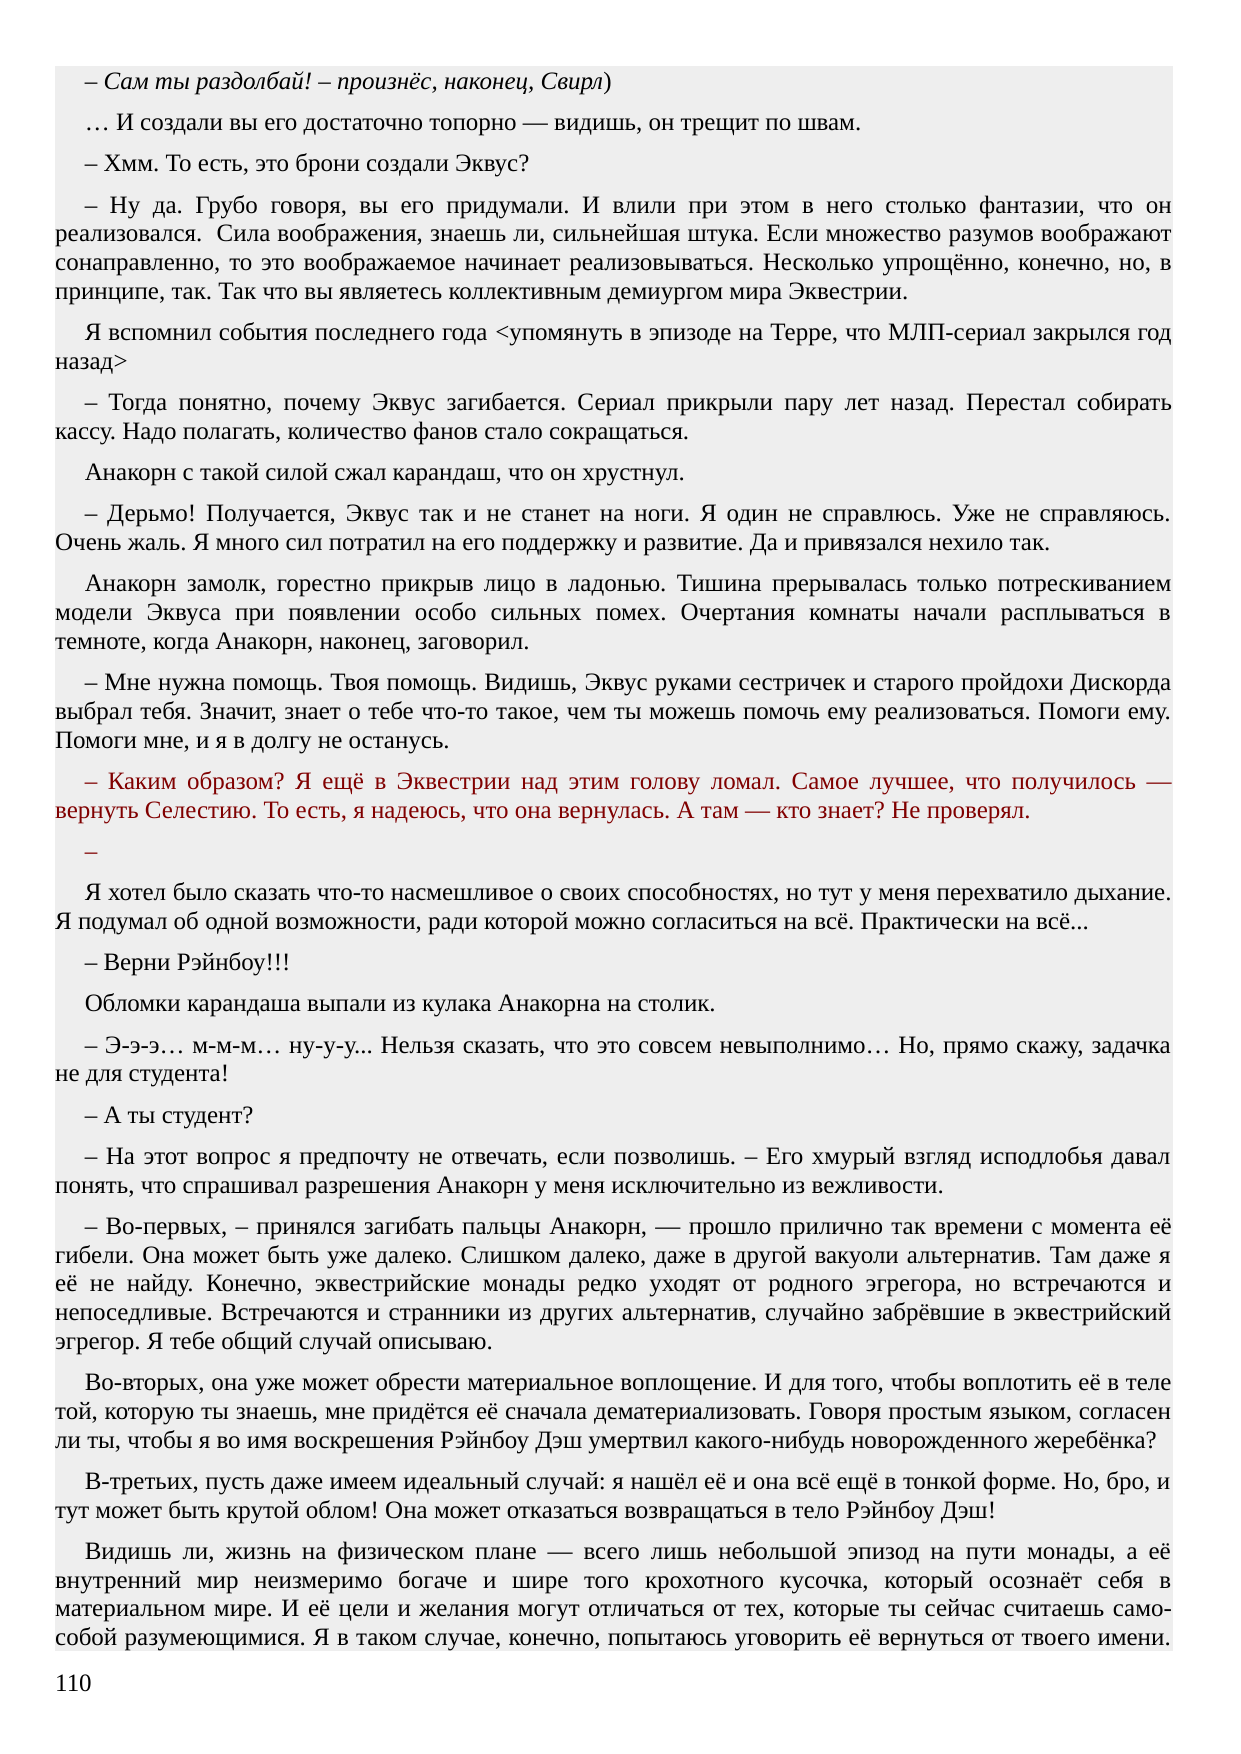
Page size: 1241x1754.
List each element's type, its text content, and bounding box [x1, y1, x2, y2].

text – Верни Рэйнбоу!!! [55, 947, 1173, 976]
text – [55, 836, 1173, 865]
text – А ты студент? [55, 1100, 1173, 1128]
text – Дерьмо! Получается, Эквус так и не станет на ноги. Я один не справлюсь. Уже не справляюсь. Очень жаль. Я много сил потратил на его поддержку и развитие. Да и привязался нехило так. [55, 498, 1173, 556]
text Я хотел было сказать что-то насмешливое о своих способностях, но тут у меня перехватило дыхание. Я подумал об одной возможности, ради которой можно согласиться на всё. Практически на всё... [55, 877, 1173, 935]
text – Тогда понятно, почему Эквус загибается. Сериал прикрыли пару лет назад. Перестал собирать кассу. Надо полагать, количество фанов стало сокращаться. [55, 387, 1173, 445]
text – Каким образом? Я ещё в Эквестрии над этим голову ломал. Самое лучшее, что получилось — вернуть Селестию. То есть, я надеюсь, что она вернулась. А там — кто знает? Не проверял. [55, 766, 1173, 823]
text – Мне нужна помощь. Твоя помощь. Видишь, Эквус руками сестричек и старого пройдохи Дискорда выбрал тебя. Значит, знает о тебе что-то такое, чем ты можешь помочь ему реализоваться. Помоги ему. Помоги мне, и я в долгу не останусь. [55, 667, 1173, 753]
text В-третьих, пусть даже имеем идеальный случай: я нашёл её и она всё ещё в тонкой форме. Но, бро, и тут может быть крутой облом! Она может отказаться возвращаться в тело Рэйнбоу Дэш! [55, 1466, 1173, 1523]
text Анакорн замолк, горестно прикрыв лицо в ладонью. Тишина прерывалась только потрескиванием модели Эквуса при появлении особо сильных помех. Очертания комнаты начали расплываться в темноте, когда Анакорн, наконец, заговорил. [55, 568, 1173, 655]
text – Во-первых, – принялся загибать пальцы Анакорн, — прошло прилично так времени с момента её гибели. Она может быть уже далеко. Слишком далеко, даже в другой вакуоли альтернатив. Там даже я её не найду. Конечно, эквестрийские монады редко уходят от родного эгрегора, но встречаются и непоседливые. Встречаются и странники из других альтернатив, случайно забрёвшие в эквестрийский эгрегор. Я тебе общий случай описываю. [55, 1211, 1173, 1355]
text Анакорн с такой силой сжал карандаш, что он хрустнул. [55, 457, 1173, 486]
text – Ну да. Грубо говоря, вы его придумали. И влили при этом в него столько фантазии, что он реализовался. Сила воображения, знаешь ли, сильнейшая штука. Если множество разумов воображают сонаправленно, то это воображаемое начинает реализовываться. Несколько упрощённо, конечно, но, в принципе, так. Так что вы являетесь коллективным демиургом мира Эквестрии. [55, 190, 1173, 305]
text Я вспомнил события последнего года <упомянуть в эпизоде на Терре, что МЛП-сериал закрылся год назад> [55, 317, 1173, 375]
text … И создали вы его достаточно топорно — видишь, он трещит по швам. [55, 107, 1173, 136]
text – Сам ты раздолбай! – произнёс, наконец, Свирл) [55, 66, 1173, 95]
text – На этот вопрос я предпочту не отвечать, если позволишь. – Его хмурый взгляд исподлобья давал понять, что спрашивал разрешения Анакорн у меня исключительно из вежливости. [55, 1141, 1173, 1198]
text Во-вторых, она уже может обрести материальное воплощение. И для того, чтобы воплотить её в теле той, которую ты знаешь, мне придётся её сначала дематериализовать. Говоря простым языком, согласен ли ты, чтобы я во имя воскрешения Рэйнбоу Дэш умертвил какого-нибудь новорожденного жеребёнка? [55, 1367, 1173, 1453]
text – Э-э-э… м-м-м… ну-у-у... Нельзя сказать, что это совсем невыполнимо… Но, прямо скажу, задачка не для студента! [55, 1030, 1173, 1087]
text Видишь ли, жизнь на физическом плане — всего лишь небольшой эпизод на пути монады, а её внутренний мир неизмеримо богаче и шире того крохотного кусочка, который осознаёт себя в материальном мире. И её цели и желания могут отличаться от тех, которые ты сейчас считаешь само-собой разумеющимися. Я в таком случае, конечно, попытаюсь уговорить её вернуться от твоего имени. [55, 1536, 1173, 1651]
text – Хмм. То есть, это брони создали Эквус? [55, 148, 1173, 177]
text Обломки карандаша выпали из кулака Анакорна на столик. [55, 988, 1173, 1017]
